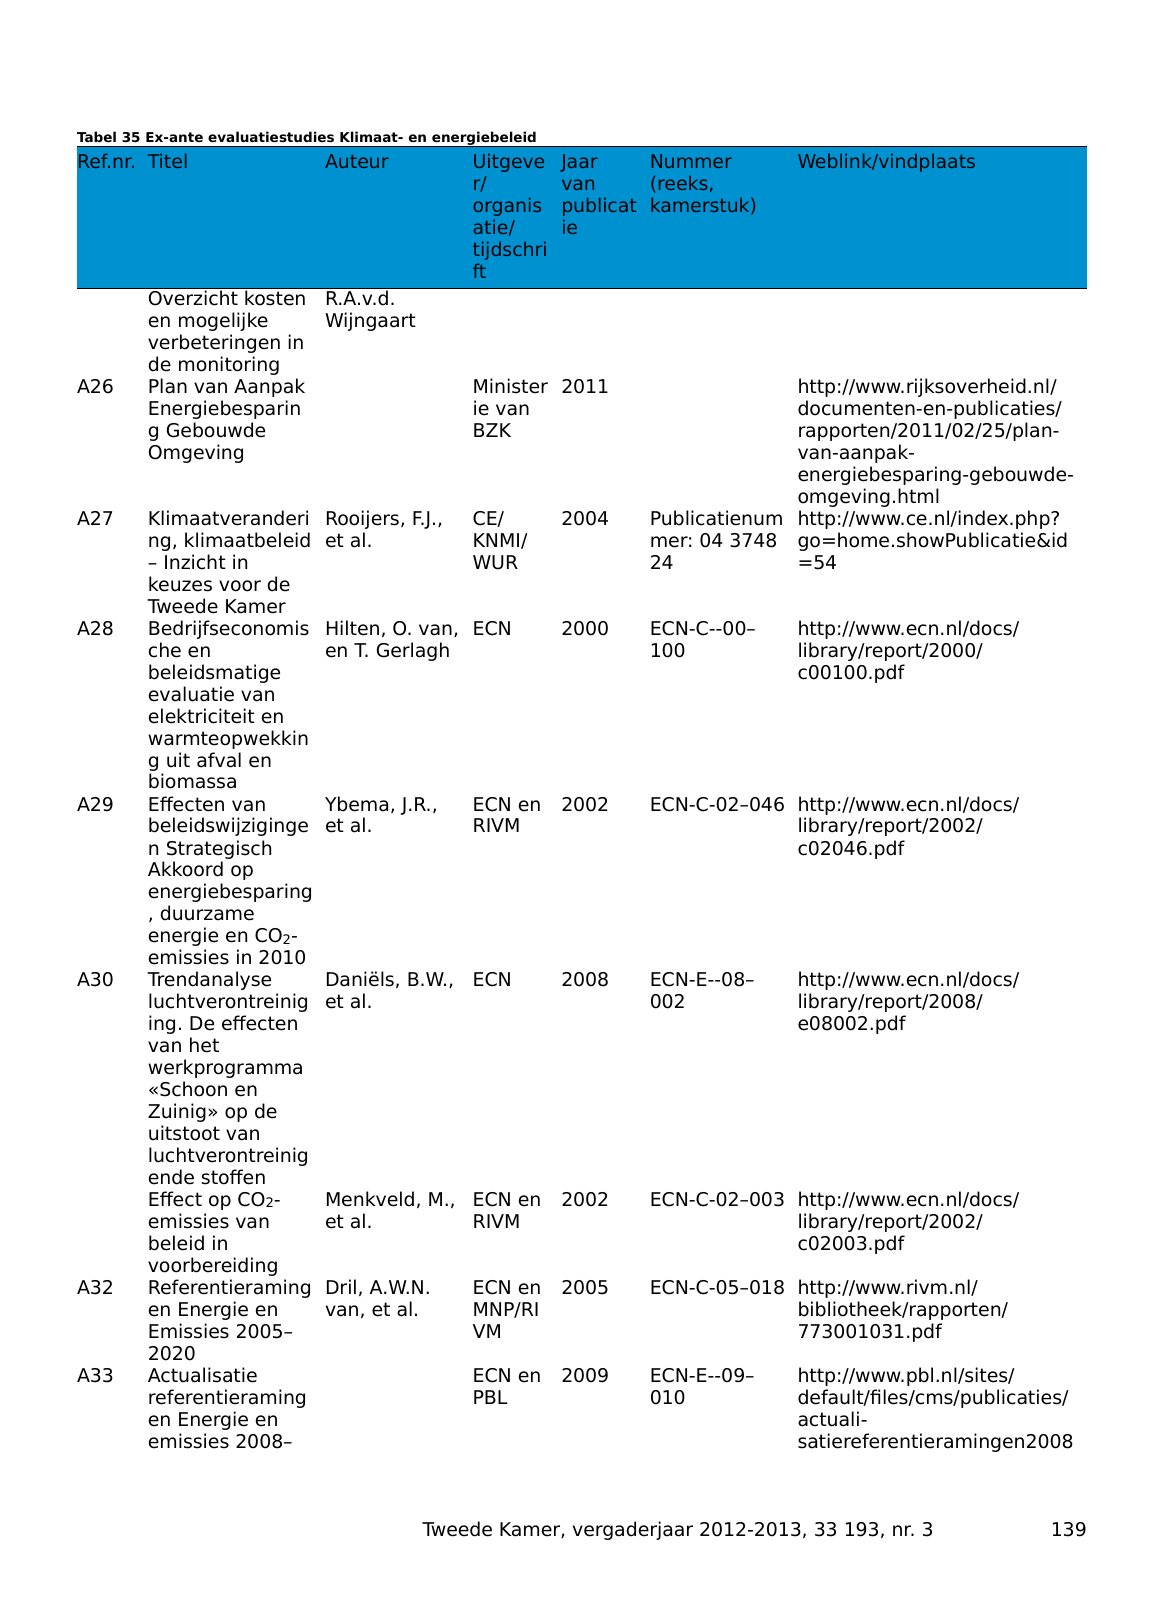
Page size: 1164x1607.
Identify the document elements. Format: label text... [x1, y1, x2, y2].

table_cell ECN [466, 618, 555, 793]
table_cell CE/KNMI/ WUR [466, 508, 555, 618]
table_cell Bedrijfseconomische en beleidsmatige evaluatie van elektriciteit en warmteopwekking uit afval en biomassa [142, 618, 319, 793]
table_cell ECN en PBL [466, 1365, 555, 1453]
table_cell 2002 [555, 1189, 644, 1277]
table_cell 2000 [555, 618, 644, 793]
table_cell Klimaatverandering, klimaatbeleid – Inzicht in keuzes voor de Tweede Kamer [142, 508, 319, 618]
table_cell [555, 289, 644, 376]
table_cell Referentieramingen Energie en Emissies 2005–2020 [142, 1277, 319, 1365]
table_cell ECN-E--08–002 [644, 969, 791, 1189]
table_cell ECN-C-02–046 [644, 794, 791, 969]
table_header Tabel 35 Ex-ante evaluatiestudies Klimaat- en energiebeleid [77, 130, 1087, 146]
table_cell http://www.rivm.nl/bibliotheek/rapporten/773001031.pdf [791, 1277, 1087, 1365]
table_cell ECN en MNP/RIVM [466, 1277, 555, 1365]
table_cell [644, 289, 791, 376]
table_cell [466, 289, 555, 376]
table_cell Titel [142, 147, 319, 288]
table_cell 2005 [555, 1277, 644, 1365]
table_cell Dril, A.W.N. van, et al. [319, 1277, 466, 1365]
table_cell ECN-C-05–018 [644, 1277, 791, 1365]
table_cell A33 [77, 1365, 142, 1453]
table_cell 2004 [555, 508, 644, 618]
table_cell [319, 1365, 466, 1453]
table_cell http://www.ecn.nl/docs/library/report/2008/e08002.pdf [791, 969, 1087, 1189]
table_cell ECN-C--00–100 [644, 618, 791, 793]
table_cell Uitgever/organisatie/tijdschrift [466, 147, 555, 288]
table_cell A30 [77, 969, 142, 1189]
table_cell http://www.ecn.nl/docs/library/report/2002/c02003.pdf [791, 1189, 1087, 1277]
table_cell http://www.rijksoverheid.nl/documenten-en-publicaties/rapporten/2011/02/25/plan-van-aanpak-energiebesparing-gebouwde-omgeving.html [791, 376, 1087, 508]
table_cell Overzicht kosten en mogelijke verbeteringen in de monitoring [142, 289, 319, 376]
table_cell Effect op CO2-emissies van beleid in voorbereiding [142, 1189, 319, 1277]
table_cell [791, 289, 1087, 376]
table_cell Menkveld, M., et al. [319, 1189, 466, 1277]
table_cell http://www.ecn.nl/docs/library/report/2002/c02046.pdf [791, 794, 1087, 969]
table_cell Trendanalyse luchtverontreiniging. De effecten van het werkprogramma «Schoon en Zuinig» op de uitstoot van luchtverontreinigende stoffen [142, 969, 319, 1189]
table_cell Plan van Aanpak Energiebesparing Gebouwde Omgeving [142, 376, 319, 508]
table_cell Hilten, O. van, en T. Gerlagh [319, 618, 466, 793]
table_cell Publicatienummer: 04 3748 24 [644, 508, 791, 618]
table_cell Ybema, J.R., et al. [319, 794, 466, 969]
table_cell [644, 376, 791, 508]
table_cell http://www.ce.nl/index.php?go=home.showPublicatie&id=54 [791, 508, 1087, 618]
table_cell A27 [77, 508, 142, 618]
table_cell http://www.ecn.nl/docs/library/report/2000/c00100.pdf [791, 618, 1087, 793]
table_cell Daniëls, B.W., et al. [319, 969, 466, 1189]
table_cell A26 [77, 376, 142, 508]
table_cell 2011 [555, 376, 644, 508]
table_cell ECN-E--09–010 [644, 1365, 791, 1453]
table_cell Rooijers, F.J., et al. [319, 508, 466, 618]
table_cell 2008 [555, 969, 644, 1189]
table_cell Ministerie van BZK [466, 376, 555, 508]
table_cell http://www.pbl.nl/sites/default/files/cms/publicaties/actuali-satiereferentieramingen2008 [791, 1365, 1087, 1453]
table_cell Nummer (reeks, kamerstuk) [644, 147, 791, 288]
table_cell [77, 289, 142, 376]
table_cell R.A.v.d. Wijngaart [319, 289, 466, 376]
table_cell ECN en RIVM [466, 1189, 555, 1277]
table_cell ECN-C-02–003 [644, 1189, 791, 1277]
table_cell ECN en RIVM [466, 794, 555, 969]
table_cell [77, 1189, 142, 1277]
table_cell Weblink/vindplaats [791, 147, 1087, 288]
table_cell Jaar van publicatie [555, 147, 644, 288]
table_cell Effecten van beleidswijzigingen Strategisch Akkoord op energiebesparing, duurzame energie en CO2-emissies in 2010 [142, 794, 319, 969]
table_cell A29 [77, 794, 142, 969]
table_cell A32 [77, 1277, 142, 1365]
table_cell Actualisatie referentieramingen Energie en emissies 2008– [142, 1365, 319, 1453]
table_cell 2009 [555, 1365, 644, 1453]
table_cell ECN [466, 969, 555, 1189]
table_cell 2002 [555, 794, 644, 969]
table_cell Ref.nr. [77, 147, 142, 288]
table_cell [319, 376, 466, 508]
table_cell A28 [77, 618, 142, 793]
table_cell Auteur [319, 147, 466, 288]
